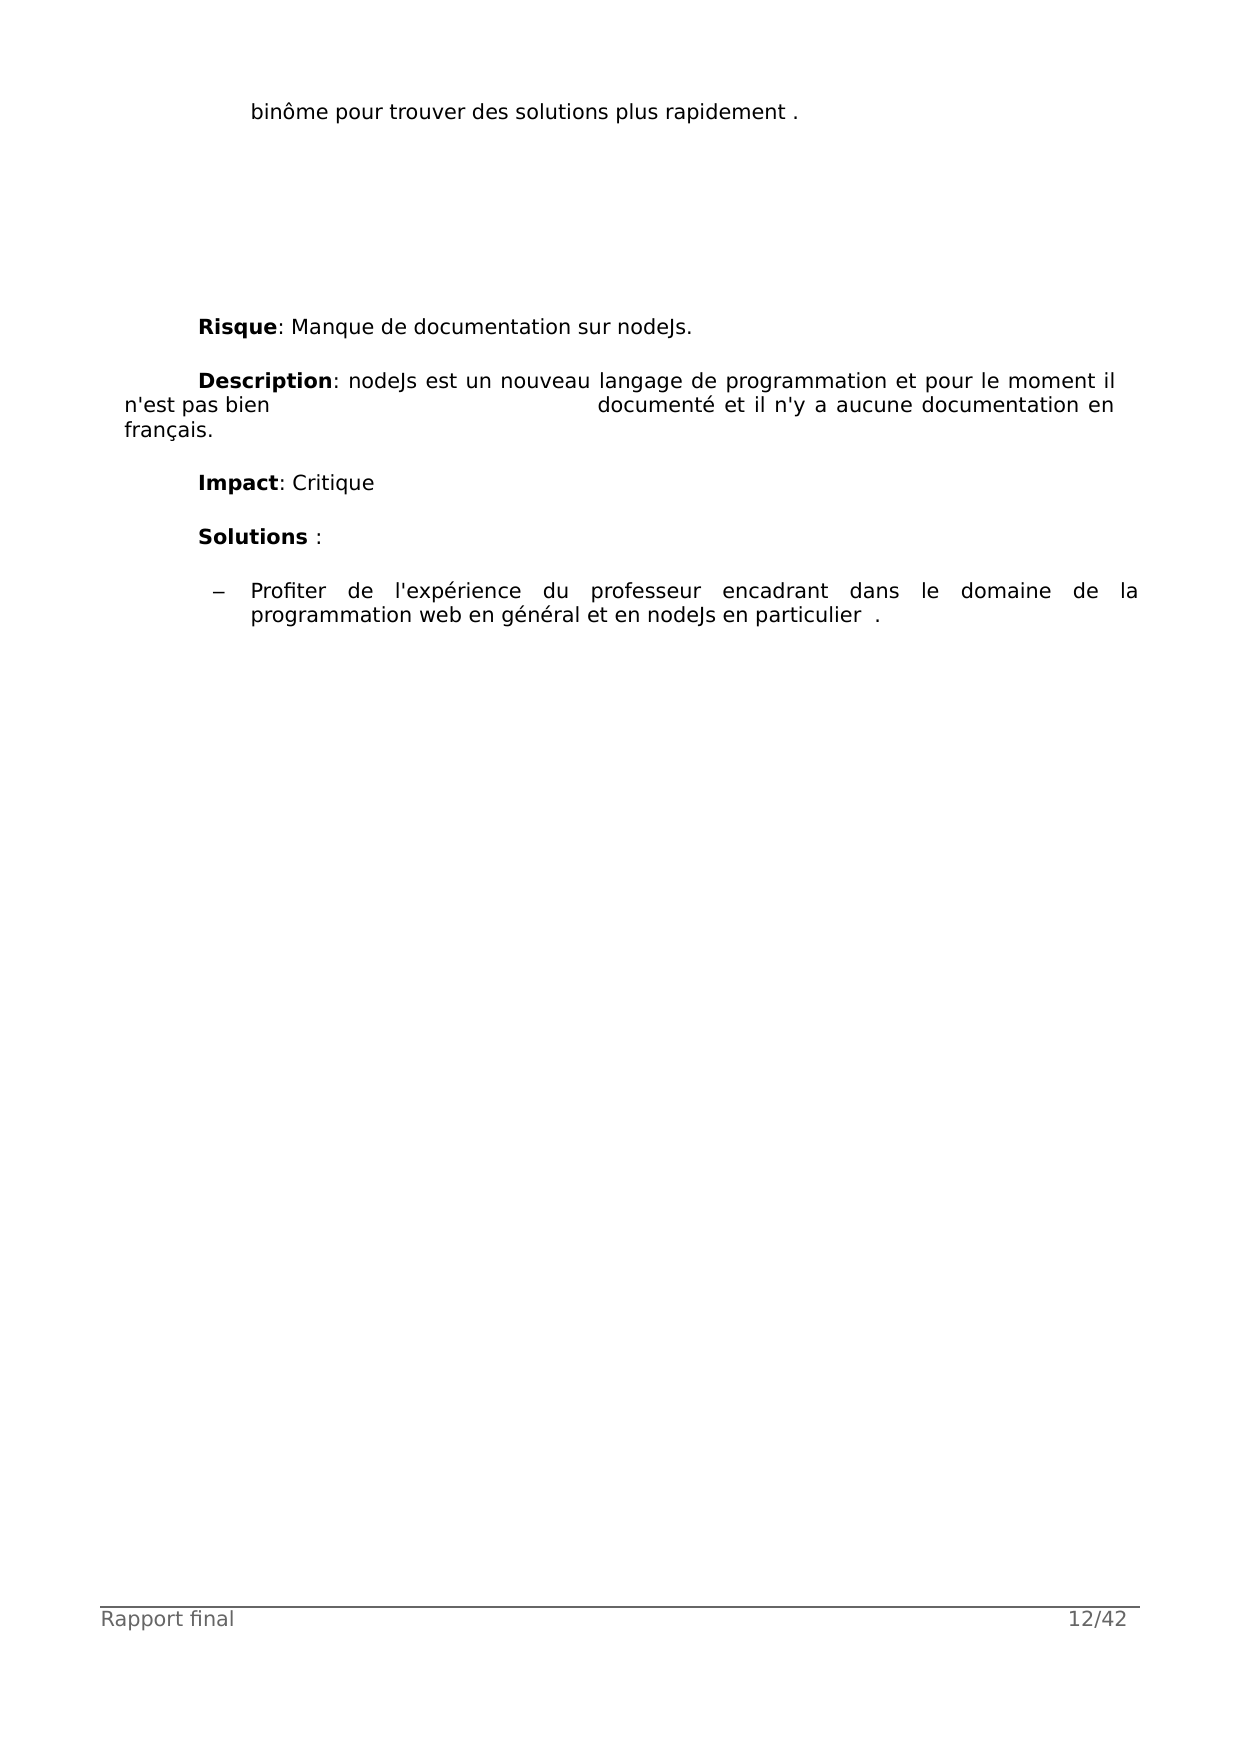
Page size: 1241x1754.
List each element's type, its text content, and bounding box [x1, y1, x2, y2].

list Profiter de l'expérience du professeur encadrant dans le domaine de la programmation web en général et en nodeJs en particulier . [213, 579, 1140, 627]
list binôme pour trouver des solutions plus rapidement . [213, 100, 1140, 125]
text Impact: Critique [124, 471, 1116, 496]
text Risque: Manque de documentation sur nodeJs. [124, 315, 1116, 340]
text Description: nodeJs est un nouveau langage de programmation et pour le moment il n'est pas bien documenté et il n'y a aucune documentation en français. [124, 369, 1116, 442]
text Solutions : [124, 525, 1116, 549]
